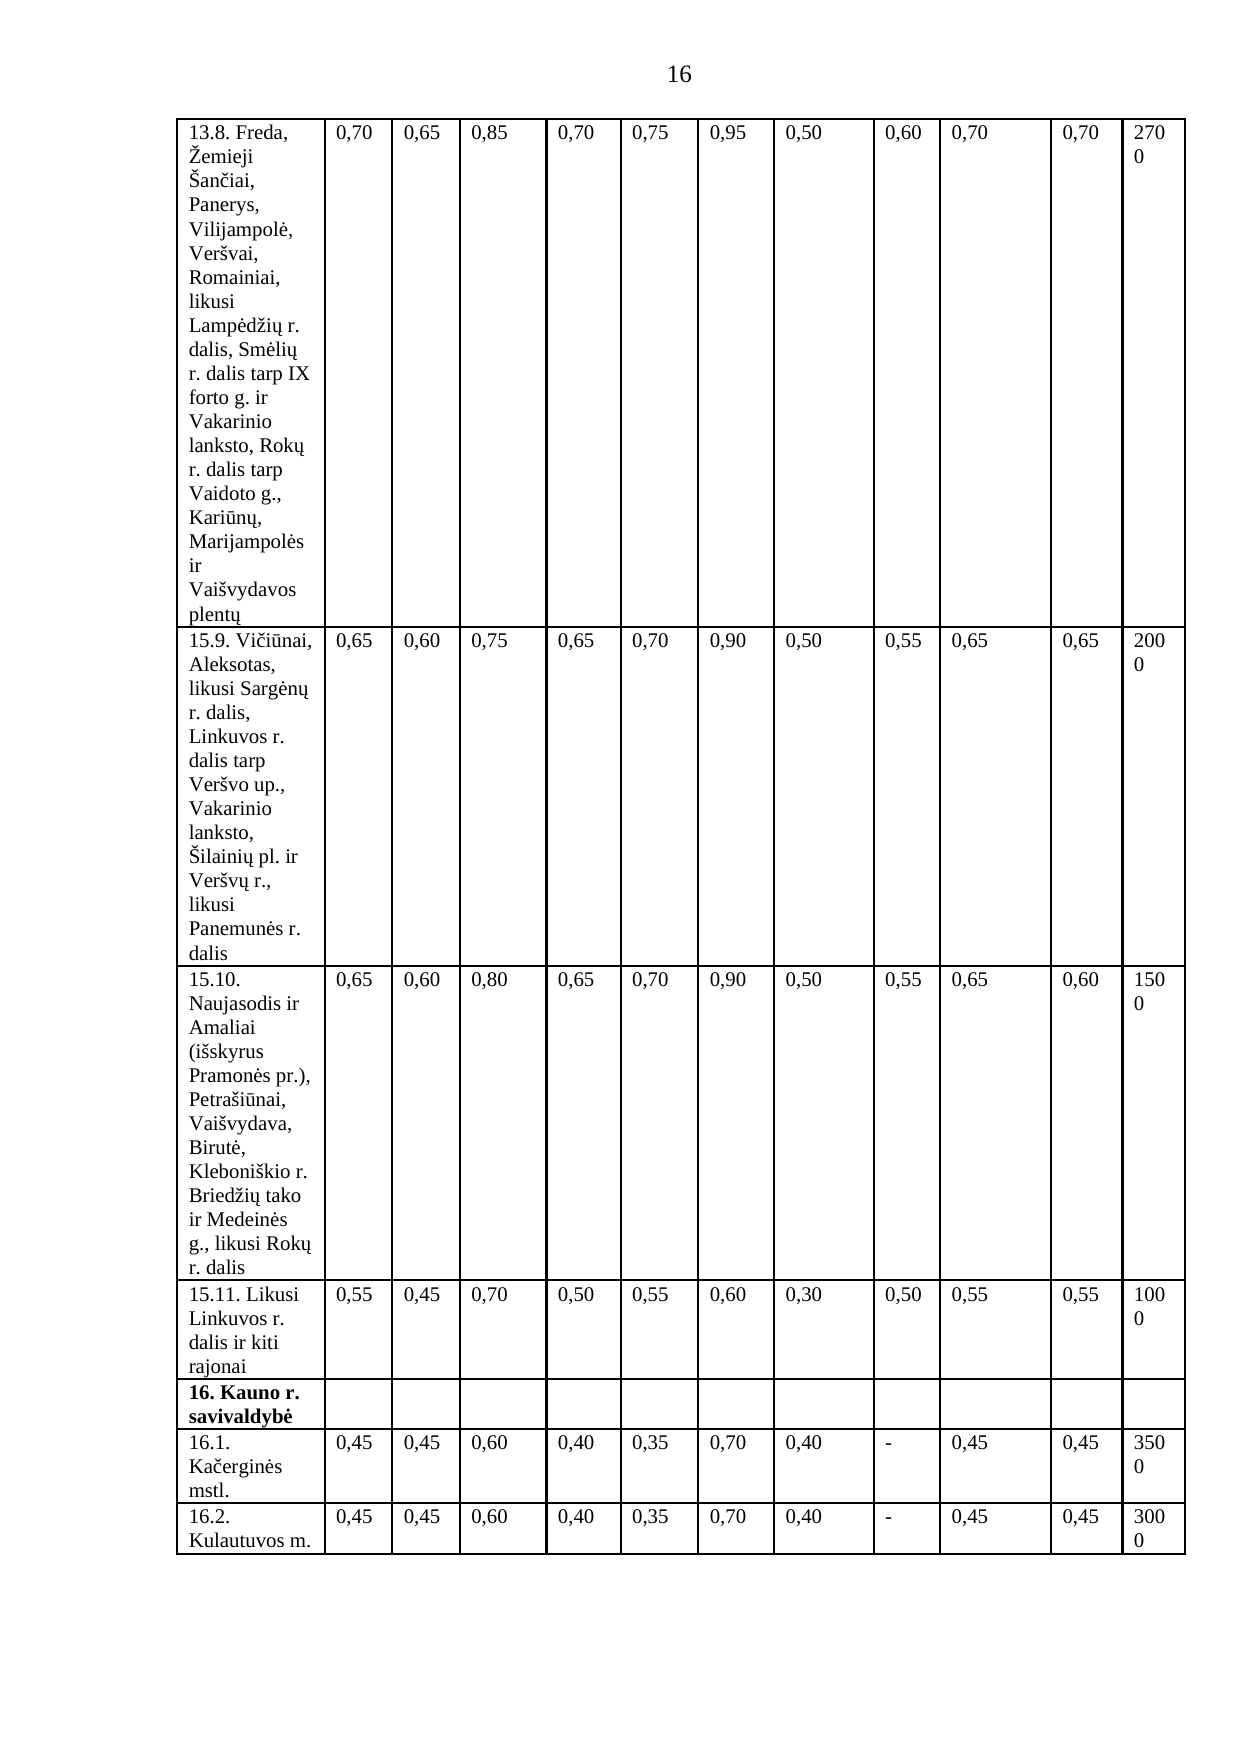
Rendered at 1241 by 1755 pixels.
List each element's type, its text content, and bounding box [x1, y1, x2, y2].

table_cell 0,45 [941, 1430, 1050, 1502]
table_cell 0,65 [393, 120, 459, 626]
table_cell 0,75 [461, 628, 545, 964]
table_cell 0,45 [326, 1504, 391, 1552]
table_cell 0,45 [941, 1504, 1050, 1552]
table_cell 0,60 [699, 1281, 773, 1378]
table_cell 0,65 [941, 628, 1050, 964]
table_cell 0,45 [1052, 1430, 1121, 1502]
table_cell [1124, 1380, 1184, 1428]
table_cell 0,60 [461, 1430, 545, 1502]
table_cell 0,45 [393, 1281, 459, 1378]
table_cell 0,60 [393, 628, 459, 964]
table_cell 0,70 [941, 120, 1050, 626]
table_cell 0,45 [326, 1430, 391, 1502]
table_cell - [875, 1430, 939, 1502]
table_cell 0,40 [548, 1430, 620, 1502]
table_cell 0,60 [1052, 967, 1121, 1279]
table_cell [461, 1380, 545, 1428]
table_cell 0,75 [622, 120, 697, 626]
table_cell [941, 1380, 1050, 1428]
table_cell 13.8. Freda, Žemieji Šančiai, Panerys, Vilijampolė, Veršvai, Romainiai, likusi Lampėdžių r. dalis, Smėlių r. dalis tarp IX forto g. ir Vakarinio lanksto, Rokų r. dalis tarp Vaidoto g., Kariūnų, Marijampolės ir Vaišvydavos plentų [178, 120, 324, 626]
table_cell 15.10. Naujasodis ir Amaliai (išskyrus Pramonės pr.), Petrašiūnai, Vaišvydava, Birutė, Kleboniškio r. Briedžių tako ir Medeinės g., likusi Rokų r. dalis [178, 967, 324, 1279]
table_cell 0,65 [548, 628, 620, 964]
table_cell 0,50 [548, 1281, 620, 1378]
table_cell 0,60 [875, 120, 939, 626]
table_cell 15.9. Vičiūnai, Aleksotas, likusi Sargėnų r. dalis, Linkuvos r. dalis tarp Veršvo up., Vakarinio lanksto, Šilainių pl. ir Veršvų r., likusi Panemunės r. dalis [178, 628, 324, 964]
table_cell [1052, 1380, 1121, 1428]
table_cell 0,45 [393, 1504, 459, 1552]
table_cell 0,65 [548, 967, 620, 1279]
table_cell 0,65 [326, 967, 391, 1279]
table_cell 0,60 [461, 1504, 545, 1552]
table_cell 2000 [1124, 628, 1184, 964]
table_cell 0,50 [775, 628, 873, 964]
table_cell 0,55 [875, 628, 939, 964]
table_cell 0,55 [622, 1281, 697, 1378]
table_cell 0,70 [699, 1504, 773, 1552]
table_cell 0,40 [775, 1504, 873, 1552]
table_cell [775, 1380, 873, 1428]
table_cell 0,45 [393, 1430, 459, 1502]
table_cell 1500 [1124, 967, 1184, 1279]
table_cell - [875, 1504, 939, 1552]
table_cell [699, 1380, 773, 1428]
table_cell 0,70 [622, 967, 697, 1279]
table_cell 0,55 [875, 967, 939, 1279]
table_cell 16. Kauno r. savivaldybė [178, 1380, 324, 1428]
table_cell 0,70 [461, 1281, 545, 1378]
table_cell 3000 [1124, 1504, 1184, 1552]
table_cell 0,85 [461, 120, 545, 626]
table_cell 0,35 [622, 1504, 697, 1552]
table_cell 0,65 [326, 628, 391, 964]
table_cell 0,70 [548, 120, 620, 626]
table_cell 0,65 [941, 967, 1050, 1279]
table_cell 0,70 [326, 120, 391, 626]
table_cell 3500 [1124, 1430, 1184, 1502]
table_cell 0,80 [461, 967, 545, 1279]
table_cell 0,60 [393, 967, 459, 1279]
table_cell 0,45 [1052, 1504, 1121, 1552]
table_cell [393, 1380, 459, 1428]
table_cell [622, 1380, 697, 1428]
table_cell 0,50 [775, 967, 873, 1279]
table_cell 0,70 [699, 1430, 773, 1502]
table_cell 0,50 [875, 1281, 939, 1378]
table_cell 0,55 [941, 1281, 1050, 1378]
table_cell 0,35 [622, 1430, 697, 1502]
table_cell [326, 1380, 391, 1428]
table_cell 0,95 [699, 120, 773, 626]
table_cell 16.2. Kulautuvos m. [178, 1504, 324, 1552]
table_cell 0,50 [775, 120, 873, 626]
table_cell 0,40 [775, 1430, 873, 1502]
table_cell 1000 [1124, 1281, 1184, 1378]
table_cell 16.1. Kačerginės mstl. [178, 1430, 324, 1502]
table_cell 0,70 [1052, 120, 1121, 626]
table_cell 0,90 [699, 628, 773, 964]
table_cell 0,40 [548, 1504, 620, 1552]
table_cell [875, 1380, 939, 1428]
table_cell 0,70 [622, 628, 697, 964]
table_cell 2700 [1124, 120, 1184, 626]
table_cell 0,90 [699, 967, 773, 1279]
table_cell 0,65 [1052, 628, 1121, 964]
table_cell [548, 1380, 620, 1428]
table_cell 0,30 [775, 1281, 873, 1378]
table_cell 0,55 [326, 1281, 391, 1378]
table_cell 15.11. Likusi Linkuvos r. dalis ir kiti rajonai [178, 1281, 324, 1378]
table_cell 0,55 [1052, 1281, 1121, 1378]
